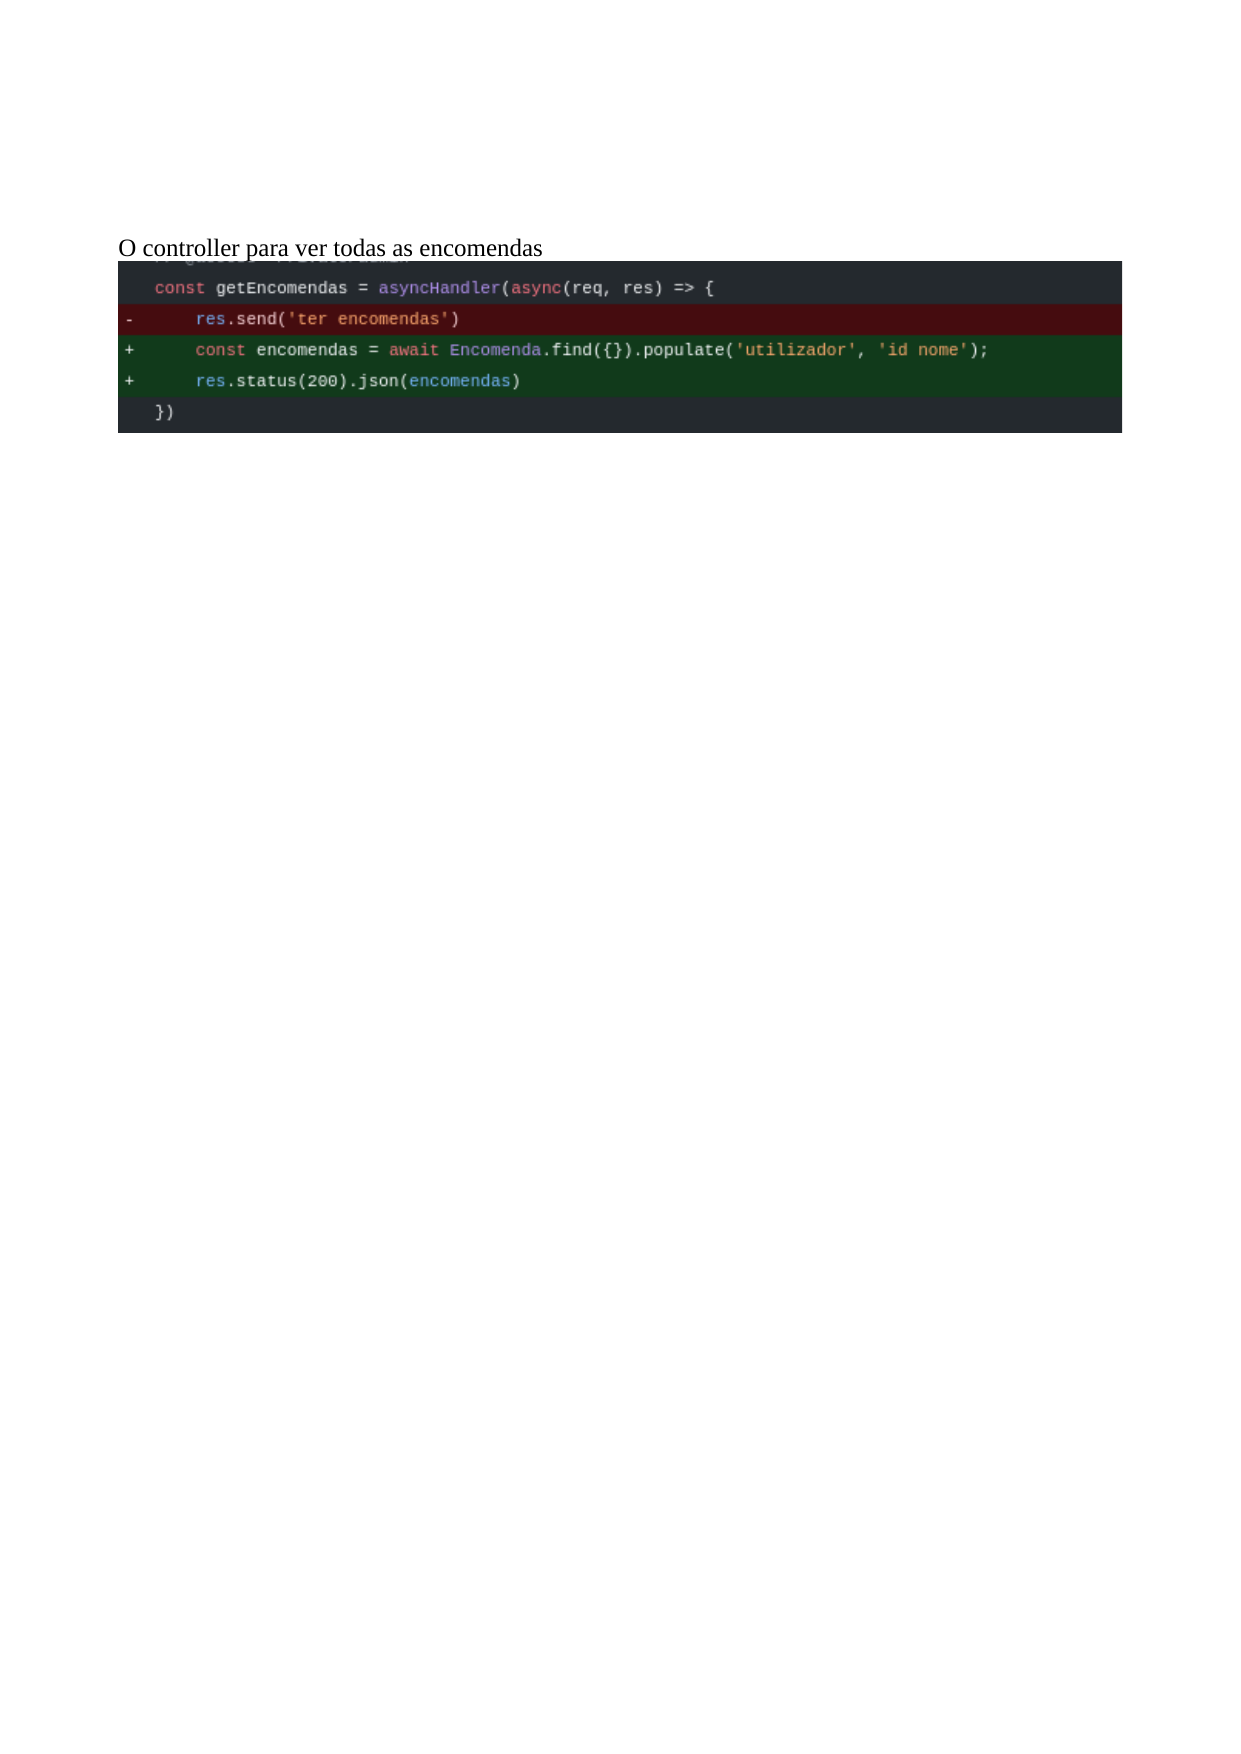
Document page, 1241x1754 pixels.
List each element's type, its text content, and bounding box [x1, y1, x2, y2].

text O controller para ver todas as encomendas [118, 233, 1122, 261]
picture [118, 261, 1123, 433]
